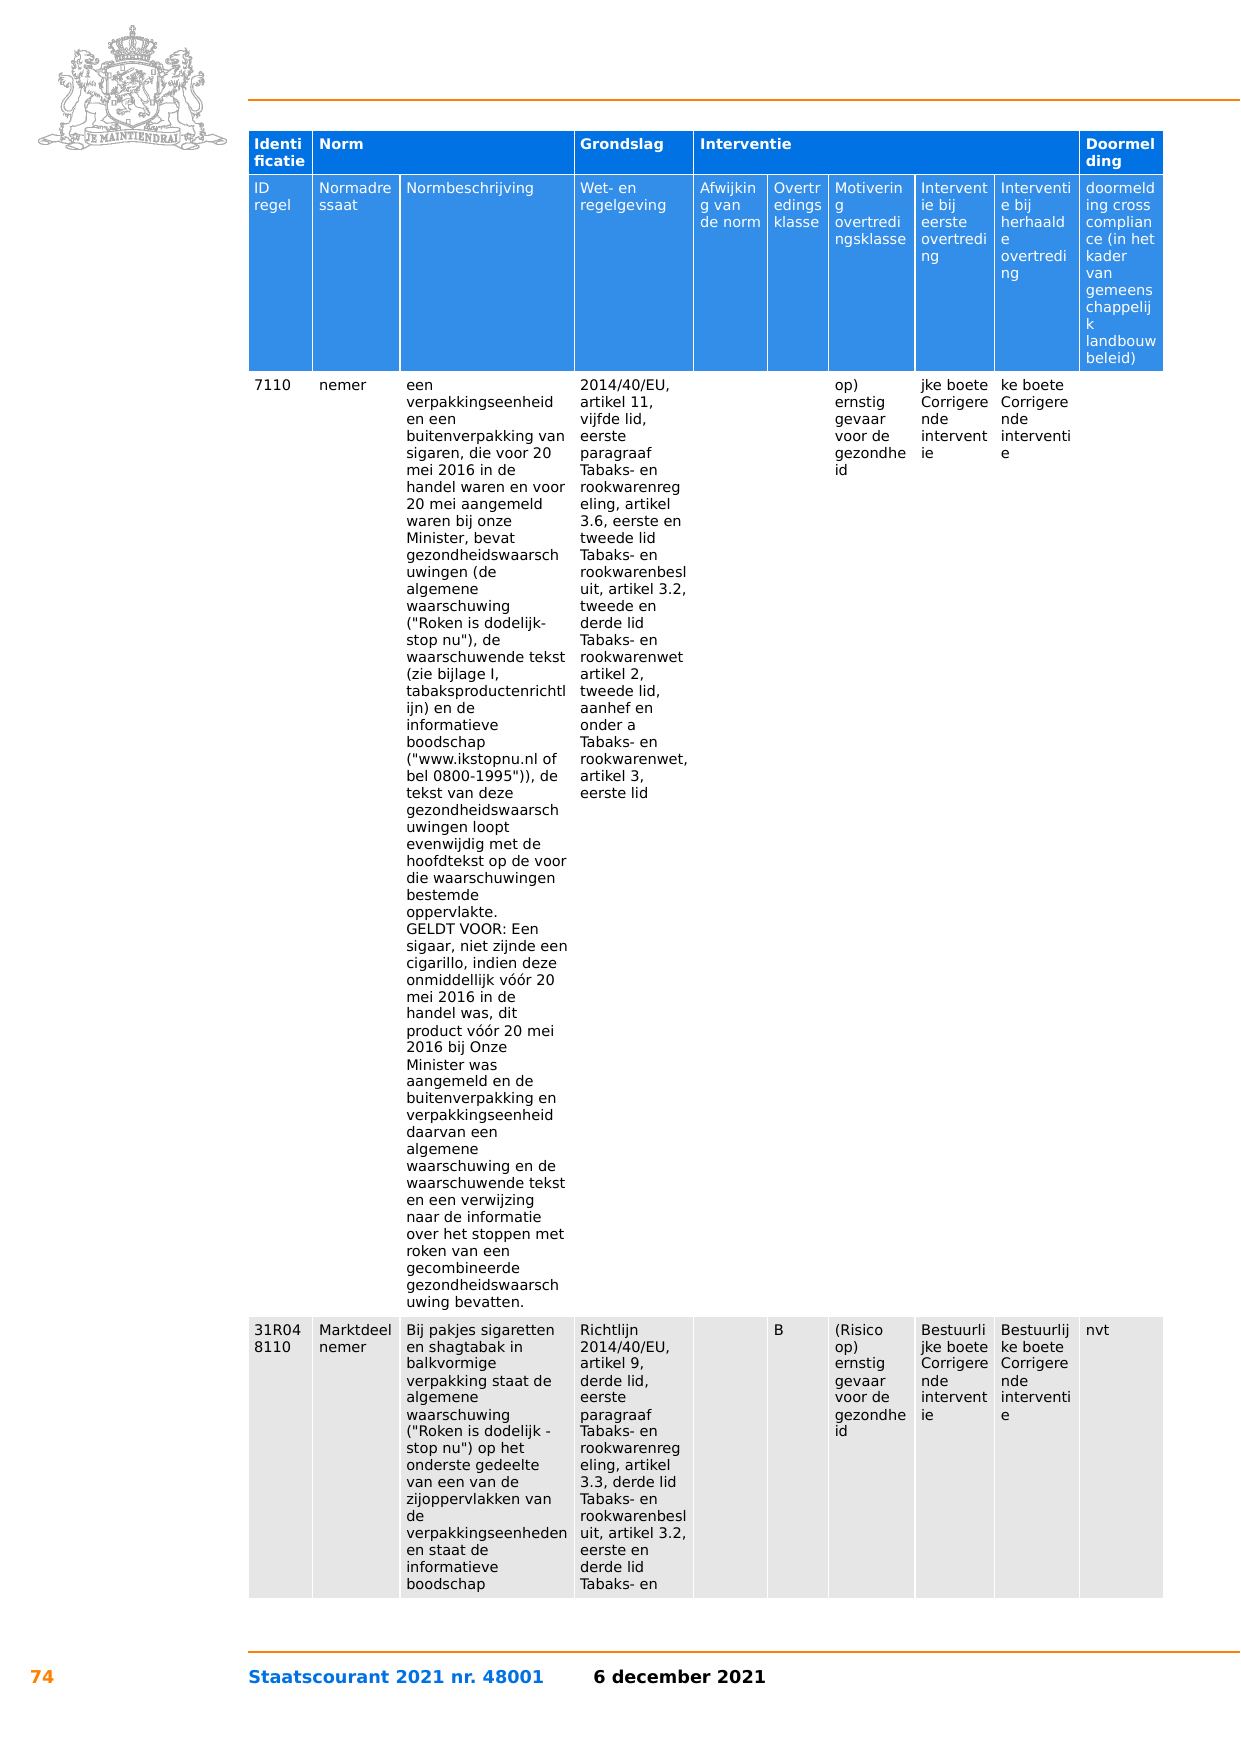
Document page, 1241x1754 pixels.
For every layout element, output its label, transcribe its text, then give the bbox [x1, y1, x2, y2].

table_cell Overtredingsklasse [768, 175, 828, 371]
table_cell Bij pakjes sigaretten en shagtabak in balkvormige verpakking staat de algemene waarschuwing ("Roken is dodelijk - stop nu") op het onderste gedeelte van een van de zijoppervlakken van de verpakkingseenheden en staat de informatieve boodschap [401, 1317, 574, 1598]
table_cell Interventie bij herhaalde overtreding [995, 175, 1079, 371]
table_cell doormelding cross compliance (in het kader van gemeenschappelijk landbouwbeleid) [1080, 175, 1163, 371]
table_cell Richtlijn 2014/40/EU, artikel 9, derde lid, eerste paragraaf Tabaks- en rookwarenregeling, artikel 3.3, derde lid Tabaks- en rookwarenbesluit, artikel 3.2, eerste en derde lid Tabaks- en [575, 1317, 693, 1598]
table_cell Wet- en regelgeving [575, 175, 693, 371]
table_header Norm [313, 131, 574, 174]
table_cell [694, 373, 767, 1316]
table_cell Normbeschrijving [401, 175, 574, 371]
table_cell [768, 373, 828, 1316]
table_cell B [768, 1317, 828, 1598]
table_cell ke boete Corrigerende interventie [995, 373, 1079, 1316]
table_cell Interventie bij eerste overtreding [916, 175, 994, 371]
table_cell Motivering overtredingsklasse [829, 175, 914, 371]
table_header Identificatie [249, 131, 312, 174]
table_cell nvt [1080, 1317, 1163, 1598]
table_header Grondslag [575, 131, 693, 174]
table_cell nemer [313, 373, 399, 1316]
table_cell Afwijking van de norm [694, 175, 767, 371]
table_cell ID regel [249, 175, 312, 371]
table_cell 2014/40/EU, artikel 11, vijfde lid, eerste paragraaf Tabaks- en rookwarenregeling, artikel 3.6, eerste en tweede lid Tabaks- en rookwarenbesluit, artikel 3.2, tweede en derde lid Tabaks- en rookwarenwet artikel 2, tweede lid, aanhef en onder a Tabaks- en rookwarenwet, artikel 3, eerste lid [575, 373, 693, 1316]
table_cell Marktdeelnemer [313, 1317, 399, 1598]
table_cell Bestuurlijke boete Corrigerende interventie [995, 1317, 1079, 1598]
table_cell [1080, 373, 1163, 1316]
table_cell (Risico op) ernstig gevaar voor de gezondheid [829, 1317, 914, 1598]
table_header Interventie [694, 131, 1079, 174]
table_cell Normadressaat [313, 175, 399, 371]
table_cell [694, 1317, 767, 1598]
table_cell 7110 [249, 373, 312, 1316]
table_cell een verpakkingseenheid en een buitenverpakking van sigaren, die voor 20 mei 2016 in de handel waren en voor 20 mei aangemeld waren bij onze Minister, bevat gezondheidswaarschuwingen (de algemene waarschuwing ("Roken is dodelijk- stop nu"), de waarschuwende tekst (zie bijlage I, tabaksproductenrichtlijn) en de informatieve boodschap ("www.ikstopnu.nl of bel 0800-1995")), de tekst van deze gezondheidswaarschuwingen loopt evenwijdig met de hoofdtekst op de voor die waarschuwingen bestemde oppervlakte. GELDT VOOR: Een sigaar, niet zijnde een cigarillo, indien deze onmiddellijk vóór 20 mei 2016 in de handel was, dit product vóór 20 mei 2016 bij Onze Minister was aangemeld en de buitenverpakking en verpakkingseenheid daarvan een algemene waarschuwing en de waarschuwende tekst en een verwijzing naar de informatie over het stoppen met roken van een gecombineerde gezondheidswaarschuwing bevatten. [401, 373, 574, 1316]
table_cell 31R048110 [249, 1317, 312, 1598]
table_cell jke boete Corrigerende interventie [916, 373, 994, 1316]
table_header Doormelding [1080, 131, 1163, 174]
picture [38, 25, 227, 150]
table_cell Bestuurlijke boete Corrigerende interventie [916, 1317, 994, 1598]
table_cell op) ernstig gevaar voor de gezondheid [829, 373, 914, 1316]
